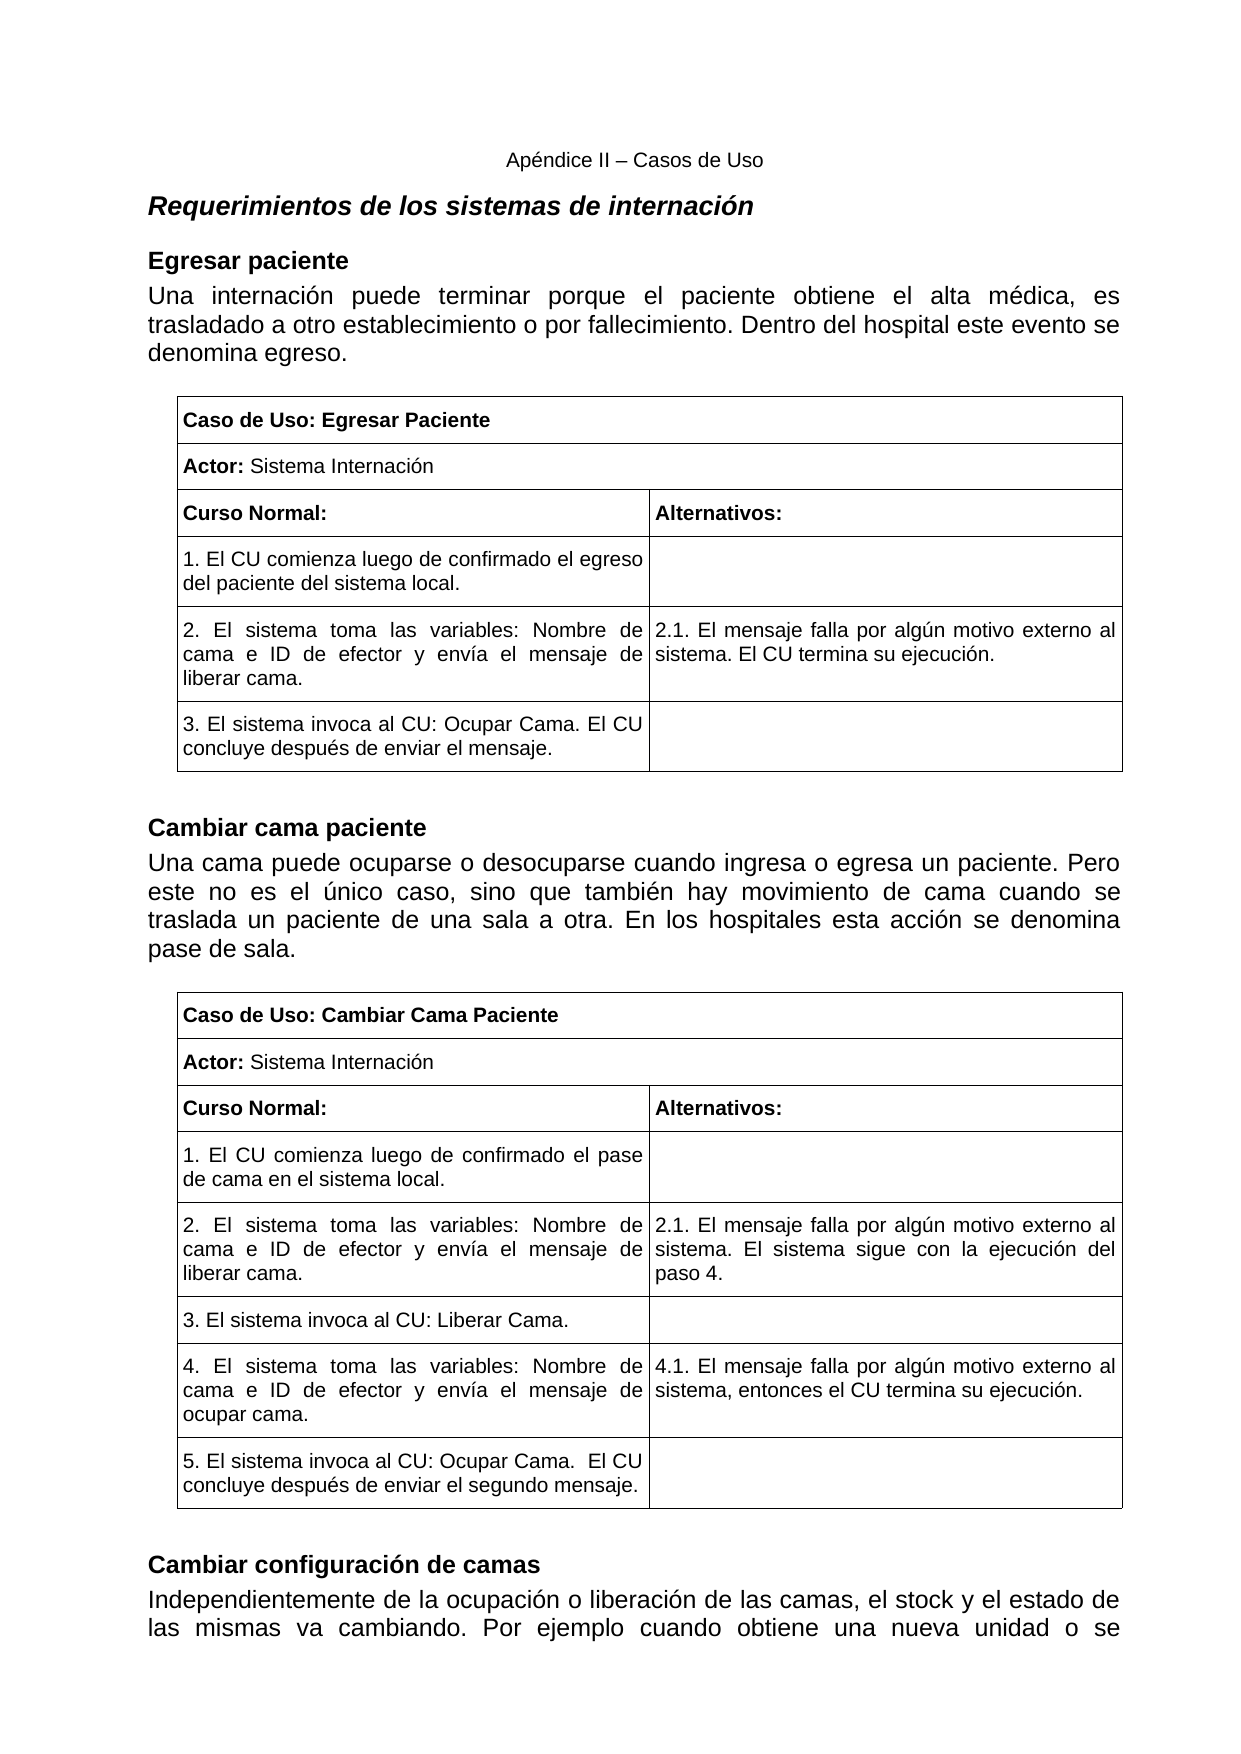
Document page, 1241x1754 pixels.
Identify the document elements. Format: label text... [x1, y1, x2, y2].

table_cell Alternativos: [650, 490, 1122, 536]
table_cell Curso Normal: [178, 490, 649, 536]
subtitle Egresar paciente [148, 246, 1122, 274]
text Independientemente de la ocupación o liberación de las camas, el stock y el estado de las mismas va cambiando. Por ejemplo cuando obtiene una nueva unidad o se [148, 1584, 1122, 1642]
table_cell 1. El CU comienza luego de confirmado el egreso del paciente del sistema local. [178, 537, 649, 606]
table_cell 4.1. El mensaje falla por algún motivo externo al sistema, entonces el CU termina su ejecución. [650, 1344, 1122, 1437]
table_cell 2. El sistema toma las variables: Nombre de cama e ID de efector y envía el mensaje de liberar cama. [178, 1203, 649, 1296]
subtitle Cambiar cama paciente [148, 813, 1122, 842]
table_cell Curso Normal: [178, 1086, 649, 1131]
table_cell Actor: Sistema Internación [178, 1039, 1122, 1085]
table_cell 5. El sistema invoca al CU: Ocupar Cama. El CU concluye después de enviar el segundo mensaje. [178, 1438, 649, 1508]
table_cell [650, 702, 1122, 771]
table_header Caso de Uso: Cambiar Cama Paciente [178, 993, 1122, 1038]
table_cell Alternativos: [650, 1086, 1122, 1131]
subtitle Cambiar configuración de camas [148, 1549, 1122, 1578]
table_cell [650, 537, 1122, 606]
table_cell 1. El CU comienza luego de confirmado el pase de cama en el sistema local. [178, 1132, 649, 1202]
table_cell 2.1. El mensaje falla por algún motivo externo al sistema. El CU termina su ejecución. [650, 607, 1122, 701]
table_header Caso de Uso: Egresar Paciente [178, 397, 1122, 442]
table_cell [650, 1438, 1122, 1508]
text Una internación puede terminar porque el paciente obtiene el alta médica, es trasladado a otro establecimiento o por fallecimiento. Dentro del hospital este evento se denomina egreso. [148, 281, 1122, 367]
text Una cama puede ocuparse o desocuparse cuando ingresa o egresa un paciente. Pero este no es el único caso, sino que también hay movimiento de cama cuando se traslada un paciente de una sala a otra. En los hospitales esta acción se denomina pase de sala. [148, 848, 1122, 963]
table_cell 3. El sistema invoca al CU: Ocupar Cama. El CU concluye después de enviar el mensaje. [178, 702, 649, 771]
table_cell Actor: Sistema Internación [178, 444, 1122, 489]
table_cell [650, 1297, 1122, 1343]
table_cell 2. El sistema toma las variables: Nombre de cama e ID de efector y envía el mensaje de liberar cama. [178, 607, 649, 701]
table_cell 2.1. El mensaje falla por algún motivo externo al sistema. El sistema sigue con la ejecución del paso 4. [650, 1203, 1122, 1296]
subtitle Requerimientos de los sistemas de internación [148, 189, 1122, 221]
table_cell 3. El sistema invoca al CU: Liberar Cama. [178, 1297, 649, 1343]
table_cell 4. El sistema toma las variables: Nombre de cama e ID de efector y envía el mensaje de ocupar cama. [178, 1344, 649, 1437]
table_cell [650, 1132, 1122, 1202]
